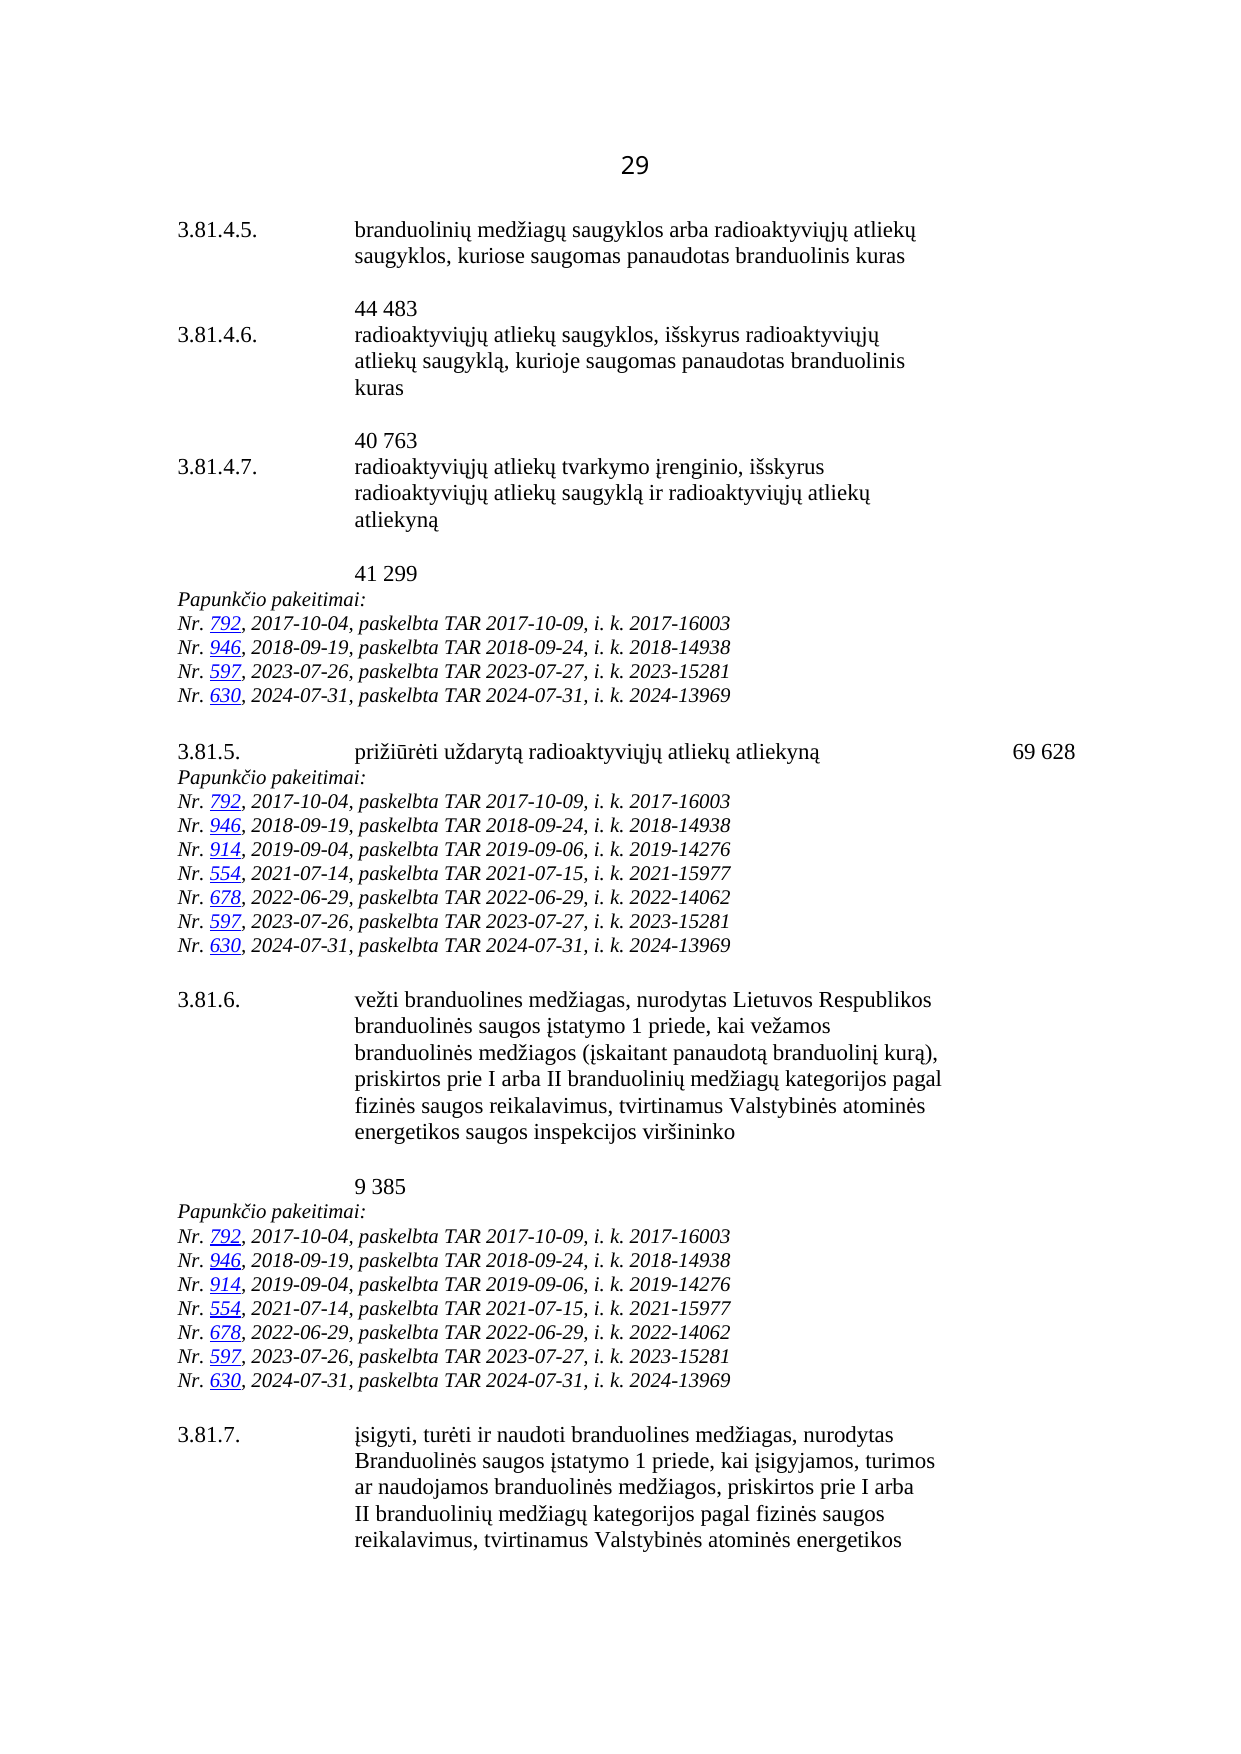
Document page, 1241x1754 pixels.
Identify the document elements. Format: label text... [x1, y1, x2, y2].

text Nr. 678, 2022-06-29, paskelbta TAR 2022-06-29, i. k. 2022-14062 [177, 1320, 1092, 1344]
text 3.81.6. vežti branduolines medžiagas, nurodytas Lietuvos Respublikos branduolinės saugos įstatymo 1 priede, kai vežamos branduolinės medžiagos (įskaitant panaudotą branduolinį kurą), priskirtos prie I arba II branduolinių medžiagų kategorijos pagal fizinės saugos reikalavimus, tvirtinamus Valstybinės atominės energetikos saugos inspekcijos viršininko 9 385 [177, 986, 945, 1199]
text 3.81.4.5. branduolinių medžiagų saugyklos arba radioaktyviųjų atliekų saugyklos, kuriose saugomas panaudotas branduolinis kuras 44 483 [177, 216, 945, 321]
text Papunkčio pakeitimai: [177, 765, 1092, 789]
text 3.81.4.7. radioaktyviųjų atliekų tvarkymo įrenginio, išskyrus radioaktyviųjų atliekų saugyklą ir radioaktyviųjų atliekų atliekyną 41 299 [177, 453, 945, 587]
text 3.81.7. įsigyti, turėti ir naudoti branduolines medžiagas, nurodytas Branduolinės saugos įstatymo 1 priede, kai įsigyjamos, turimos ar naudojamos branduolinės medžiagos, priskirtos prie I arba II branduolinių medžiagų kategorijos pagal fizinės saugos reikalavimus, tvirtinamus Valstybinės atominės energetikos [177, 1421, 945, 1552]
text Nr. 630, 2024-07-31, paskelbta TAR 2024-07-31, i. k. 2024-13969 [177, 1368, 1092, 1392]
text Nr. 946, 2018-09-19, paskelbta TAR 2018-09-24, i. k. 2018-14938 [177, 813, 1092, 837]
text Nr. 630, 2024-07-31, paskelbta TAR 2024-07-31, i. k. 2024-13969 [177, 933, 1092, 957]
text 3.81.5. prižiūrėti uždarytą radioaktyviųjų atliekų atliekyną 69 628 [177, 736, 1092, 765]
text Nr. 597, 2023-07-26, paskelbta TAR 2023-07-27, i. k. 2023-15281 [177, 909, 1092, 933]
text Nr. 946, 2018-09-19, paskelbta TAR 2018-09-24, i. k. 2018-14938 [177, 1248, 1092, 1272]
text Nr. 630, 2024-07-31, paskelbta TAR 2024-07-31, i. k. 2024-13969 [177, 683, 1092, 707]
text Nr. 792, 2017-10-04, paskelbta TAR 2017-10-09, i. k. 2017-16003 [177, 1223, 1092, 1248]
text Nr. 914, 2019-09-04, paskelbta TAR 2019-09-06, i. k. 2019-14276 [177, 1272, 1092, 1296]
text Nr. 792, 2017-10-04, paskelbta TAR 2017-10-09, i. k. 2017-16003 [177, 611, 1092, 635]
text Papunkčio pakeitimai: [177, 587, 1092, 611]
text Nr. 914, 2019-09-04, paskelbta TAR 2019-09-06, i. k. 2019-14276 [177, 837, 1092, 861]
text Nr. 792, 2017-10-04, paskelbta TAR 2017-10-09, i. k. 2017-16003 [177, 789, 1092, 813]
text Nr. 946, 2018-09-19, paskelbta TAR 2018-09-24, i. k. 2018-14938 [177, 635, 1092, 659]
text 3.81.4.6. radioaktyviųjų atliekų saugyklos, išskyrus radioaktyviųjų atliekų saugyklą, kurioje saugomas panaudotas branduolinis kuras 40 763 [177, 321, 945, 453]
text Nr. 554, 2021-07-14, paskelbta TAR 2021-07-15, i. k. 2021-15977 [177, 861, 1092, 885]
text Nr. 597, 2023-07-26, paskelbta TAR 2023-07-27, i. k. 2023-15281 [177, 1344, 1092, 1368]
text Nr. 678, 2022-06-29, paskelbta TAR 2022-06-29, i. k. 2022-14062 [177, 885, 1092, 909]
text Nr. 597, 2023-07-26, paskelbta TAR 2023-07-27, i. k. 2023-15281 [177, 659, 1092, 683]
text Papunkčio pakeitimai: [177, 1199, 1092, 1223]
text Nr. 554, 2021-07-14, paskelbta TAR 2021-07-15, i. k. 2021-15977 [177, 1296, 1092, 1320]
